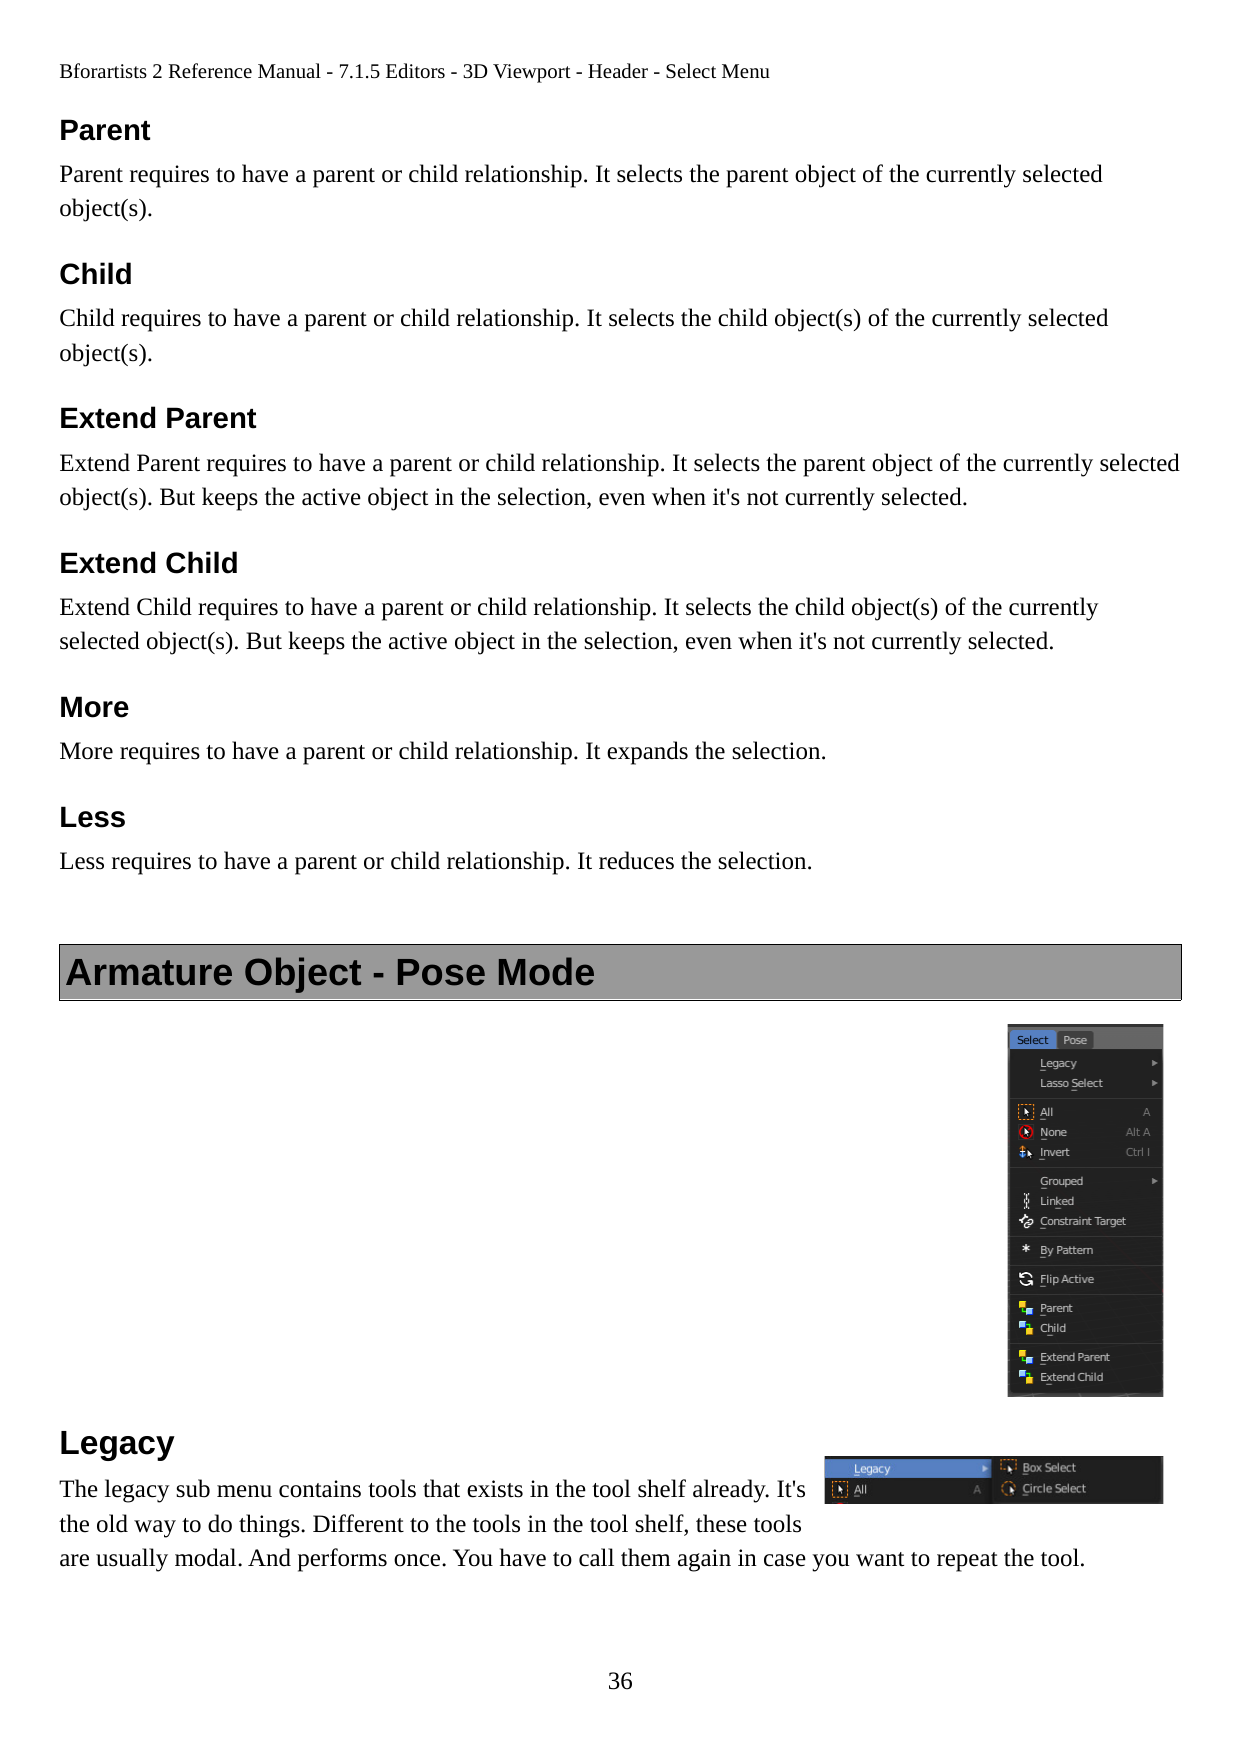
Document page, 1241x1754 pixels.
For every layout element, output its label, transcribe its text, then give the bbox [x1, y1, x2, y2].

picture [1007, 1024, 1164, 1397]
text The legacy sub menu contains tools that exists in the tool shelf already. It's the old way to do things. Different to the tools in the tool shelf, these tools are usually modal. And performs once. You have to call them again in case you want to repeat the tool. [59, 1474, 1181, 1572]
subtitle Parent [59, 113, 1181, 146]
subtitle Legacy [59, 1423, 1181, 1462]
subtitle Extend Child [59, 546, 1181, 579]
text Less requires to have a parent or child relationship. It reduces the selection. [59, 846, 1181, 875]
text Extend Parent requires to have a parent or child relationship. It selects the parent object of the currently selected object(s). But keeps the active object in the selection, even when it's not currently selected. [59, 448, 1181, 511]
text Extend Child requires to have a parent or child relationship. It selects the child object(s) of the currently selected object(s). But keeps the active object in the selection, even when it's not currently selected. [59, 592, 1181, 655]
text Parent requires to have a parent or child relationship. It selects the parent object of the currently selected object(s). [59, 159, 1181, 222]
subtitle More [59, 690, 1181, 724]
subtitle Child [59, 257, 1181, 291]
picture [824, 1456, 1164, 1504]
text Child requires to have a parent or child relationship. It selects the child object(s) of the currently selected object(s). [59, 303, 1181, 366]
table_header Armature Object - Pose Mode [60, 945, 1181, 999]
subtitle Less [59, 800, 1181, 834]
subtitle Extend Parent [59, 401, 1181, 435]
text More requires to have a parent or child relationship. It expands the selection. [59, 736, 1181, 765]
